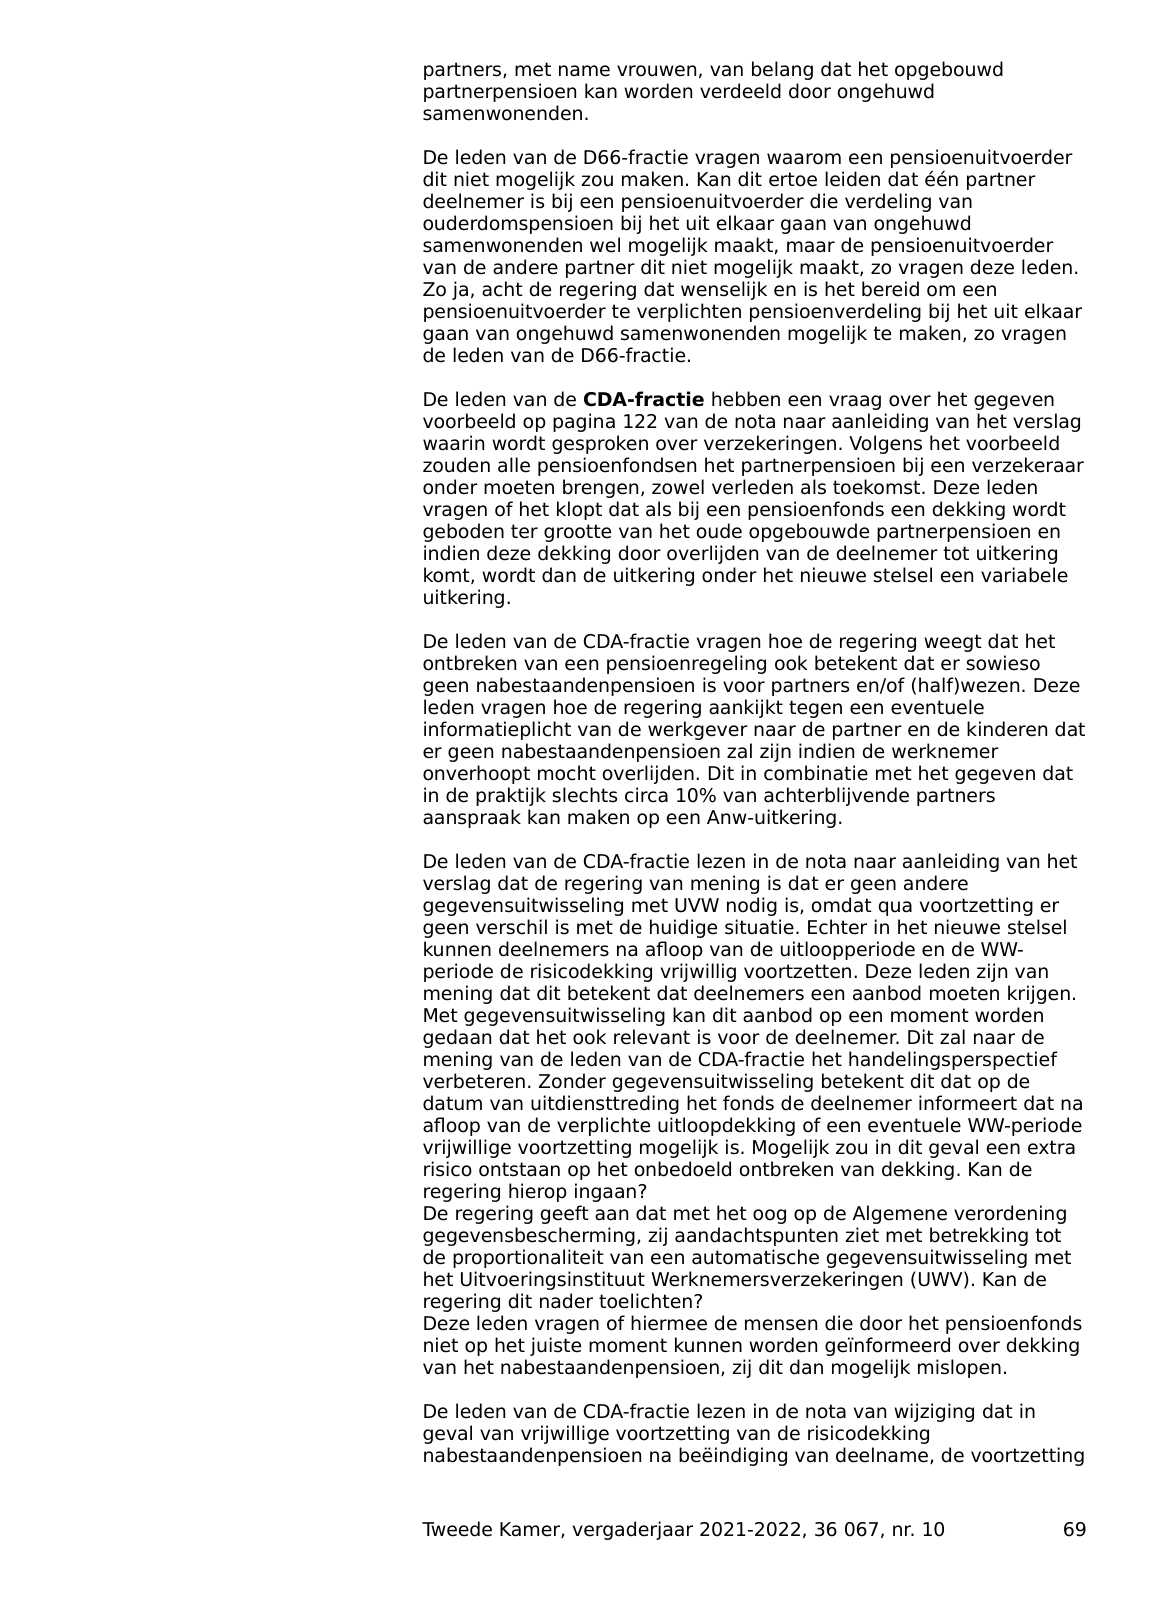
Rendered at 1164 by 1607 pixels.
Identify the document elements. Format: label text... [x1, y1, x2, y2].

text De leden van de D66-fractie vragen waarom een pensioenuitvoerder dit niet mogelijk zou maken. Kan dit ertoe leiden dat één partner deelnemer is bij een pensioenuitvoerder die verdeling van ouderdomspensioen bij het uit elkaar gaan van ongehuwd samenwonenden wel mogelijk maakt, maar de pensioenuitvoerder van de andere partner dit niet mogelijk maakt, zo vragen deze leden. Zo ja, acht de regering dat wenselijk en is het bereid om een pensioenuitvoerder te verplichten pensioenverdeling bij het uit elkaar gaan van ongehuwd samenwonenden mogelijk te maken, zo vragen de leden van de D66-fractie. [422, 147, 1087, 367]
text De leden van de CDA-fractie vragen hoe de regering weegt dat het ontbreken van een pensioenregeling ook betekent dat er sowieso geen nabestaandenpensioen is voor partners en/of (half)wezen. Deze leden vragen hoe de regering aankijkt tegen een eventuele informatieplicht van de werkgever naar de partner en de kinderen dat er geen nabestaandenpensioen zal zijn indien de werknemer onverhoopt mocht overlijden. Dit in combinatie met het gegeven dat in de praktijk slechts circa 10% van achterblijvende partners aanspraak kan maken op een Anw-uitkering. [422, 631, 1087, 829]
text De leden van de CDA-fractie lezen in de nota naar aanleiding van het verslag dat de regering van mening is dat er geen andere gegevensuitwisseling met UVW nodig is, omdat qua voortzetting er geen verschil is met de huidige situatie. Echter in het nieuwe stelsel kunnen deelnemers na afloop van de uitloopperiode en de WW-periode de risicodekking vrijwillig voortzetten. Deze leden zijn van mening dat dit betekent dat deelnemers een aanbod moeten krijgen. Met gegevensuitwisseling kan dit aanbod op een moment worden gedaan dat het ook relevant is voor de deelnemer. Dit zal naar de mening van de leden van de CDA-fractie het handelingsperspectief verbeteren. Zonder gegevensuitwisseling betekent dit dat op de datum van uitdiensttreding het fonds de deelnemer informeert dat na afloop van de verplichte uitloopdekking of een eventuele WW-periode vrijwillige voortzetting mogelijk is. Mogelijk zou in dit geval een extra risico ontstaan op het onbedoeld ontbreken van dekking. Kan de regering hierop ingaan? [422, 851, 1087, 1203]
text De leden van de CDA-fractie lezen in de nota van wijziging dat in geval van vrijwillige voortzetting van de risicodekking nabestaandenpensioen na beëindiging van deelname, de voortzetting [422, 1401, 1087, 1467]
text Deze leden vragen of hiermee de mensen die door het pensioenfonds niet op het juiste moment kunnen worden geïnformeerd over dekking van het nabestaandenpensioen, zij dit dan mogelijk mislopen. [422, 1313, 1087, 1379]
text De leden van de CDA-fractie hebben een vraag over het gegeven voorbeeld op pagina 122 van de nota naar aanleiding van het verslag waarin wordt gesproken over verzekeringen. Volgens het voorbeeld zouden alle pensioenfondsen het partnerpensioen bij een verzekeraar onder moeten brengen, zowel verleden als toekomst. Deze leden vragen of het klopt dat als bij een pensioenfonds een dekking wordt geboden ter grootte van het oude opgebouwde partnerpensioen en indien deze dekking door overlijden van de deelnemer tot uitkering komt, wordt dan de uitkering onder het nieuwe stelsel een variabele uitkering. [422, 389, 1087, 609]
text De regering geeft aan dat met het oog op de Algemene verordening gegevensbescherming, zij aandachtspunten ziet met betrekking tot de proportionaliteit van een automatische gegevensuitwisseling met het Uitvoeringsinstituut Werknemersverzekeringen (UWV). Kan de regering dit nader toelichten? [422, 1203, 1087, 1313]
text partners, met name vrouwen, van belang dat het opgebouwd partnerpensioen kan worden verdeeld door ongehuwd samenwonenden. [422, 59, 1087, 125]
